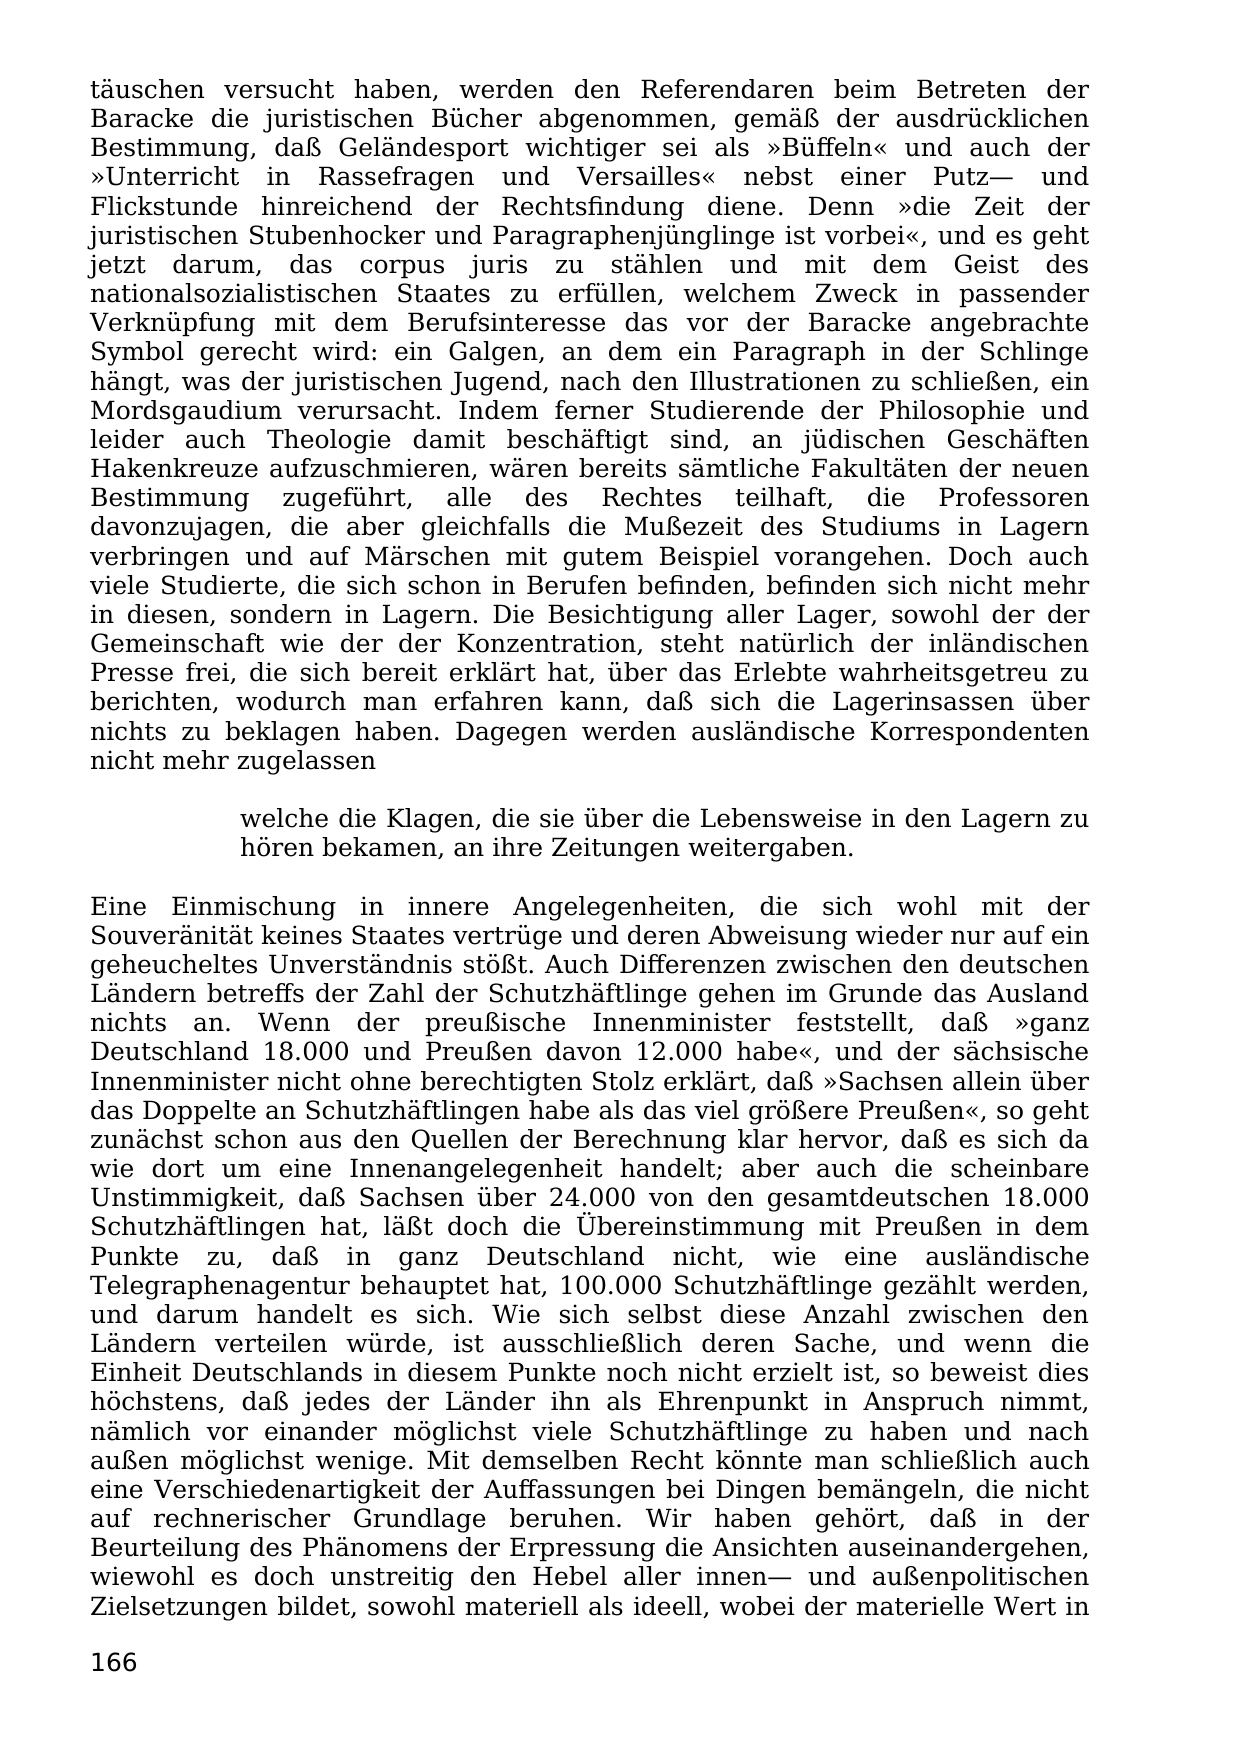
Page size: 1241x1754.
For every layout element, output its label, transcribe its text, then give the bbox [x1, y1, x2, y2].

text Eine Einmischung in innere Angelegenheiten, die sich wohl mit der Souveränität keines Staates vertrüge und deren Abweisung wieder nur auf ein geheucheltes Unverständnis stößt. Auch Differenzen zwischen den deutschen Ländern betreffs der Zahl der Schutzhäftlinge gehen im Grunde das Ausland nichts an. Wenn der preußische Innenminister feststellt, daß »ganz Deutschland 18.000 und Preußen davon 12.000 habe«, und der sächsische Innenminister nicht ohne berechtigten Stolz erklärt, daß »Sachsen allein über das Doppelte an Schutzhäftlingen habe als das viel größere Preußen«, so geht zunächst schon aus den Quellen der Berechnung klar hervor, daß es sich da wie dort um eine Innenangelegenheit handelt; aber auch die scheinbare Unstimmigkeit, daß Sachsen über 24.000 von den gesamtdeutschen 18.000 Schutzhäftlingen hat, läßt doch die Übereinstimmung mit Preußen in dem Punkte zu, daß in ganz Deutschland nicht, wie eine ausländische Telegraphenagentur behauptet hat, 100.000 Schutzhäftlinge gezählt werden, und darum handelt es sich. Wie sich selbst diese Anzahl zwischen den Ländern verteilen würde, ist ausschließlich deren Sache, und wenn die Einheit Deutschlands in diesem Punkte noch nicht erzielt ist, so beweist dies höchstens, daß jedes der Länder ihn als Ehrenpunkt in Anspruch nimmt, nämlich vor einander möglichst viele Schutzhäftlinge zu haben und nach außen möglichst wenige. Mit demselben Recht könnte man schließlich auch eine Verschiedenartigkeit der Auffassungen bei Dingen bemängeln, die nicht auf rechnerischer Grundlage beruhen. Wir haben gehört, daß in der Beurteilung des Phänomens der Erpressung die Ansichten auseinandergehen, wiewohl es doch unstreitig den Hebel aller innen— und außenpolitischen Zielsetzungen bildet, sowohl materiell als ideell, wobei der materielle Wert in [90, 892, 1091, 1621]
text täuschen versucht haben, werden den Referendaren beim Betreten der Baracke die juristischen Bücher abgenommen, gemäß der ausdrücklichen Bestimmung, daß Geländesport wichtiger sei als »Büffeln« und auch der »Unterricht in Rassefragen und Versailles« nebst einer Putz— und Flickstunde hinreichend der Rechtsfindung diene. Denn »die Zeit der juristischen Stubenhocker und Paragraphenjünglinge ist vorbei«, und es geht jetzt darum, das corpus juris zu stählen und mit dem Geist des nationalsozialistischen Staates zu erfüllen, welchem Zweck in passender Verknüpfung mit dem Berufsinteresse das vor der Baracke angebrachte Symbol gerecht wird: ein Galgen, an dem ein Paragraph in der Schlinge hängt, was der juristischen Jugend, nach den Illustrationen zu schließen, ein Mordsgaudium verursacht. Indem ferner Studierende der Philosophie und leider auch Theologie damit beschäftigt sind, an jüdischen Geschäften Hakenkreuze aufzuschmieren, wären bereits sämtliche Fakultäten der neuen Bestimmung zugeführt, alle des Rechtes teilhaft, die Professoren davonzujagen, die aber gleichfalls die Mußezeit des Studiums in Lagern verbringen und auf Märschen mit gutem Beispiel vorangehen. Doch auch viele Studierte, die sich schon in Berufen befinden, befinden sich nicht mehr in diesen, sondern in Lagern. Die Besichtigung aller Lager, sowohl der der Gemeinschaft wie der der Konzentration, steht natürlich der inländischen Presse frei, die sich bereit erklärt hat, über das Erlebte wahrheitsgetreu zu berichten, wodurch man erfahren kann, daß sich die Lagerinsassen über nichts zu beklagen haben. Dagegen werden ausländische Korrespondenten nicht mehr zugelassen [90, 75, 1091, 775]
text welche die Klagen, die sie über die Lebensweise in den Lagern zu hören bekamen, an ihre Zeitungen weitergaben. [240, 804, 1091, 862]
